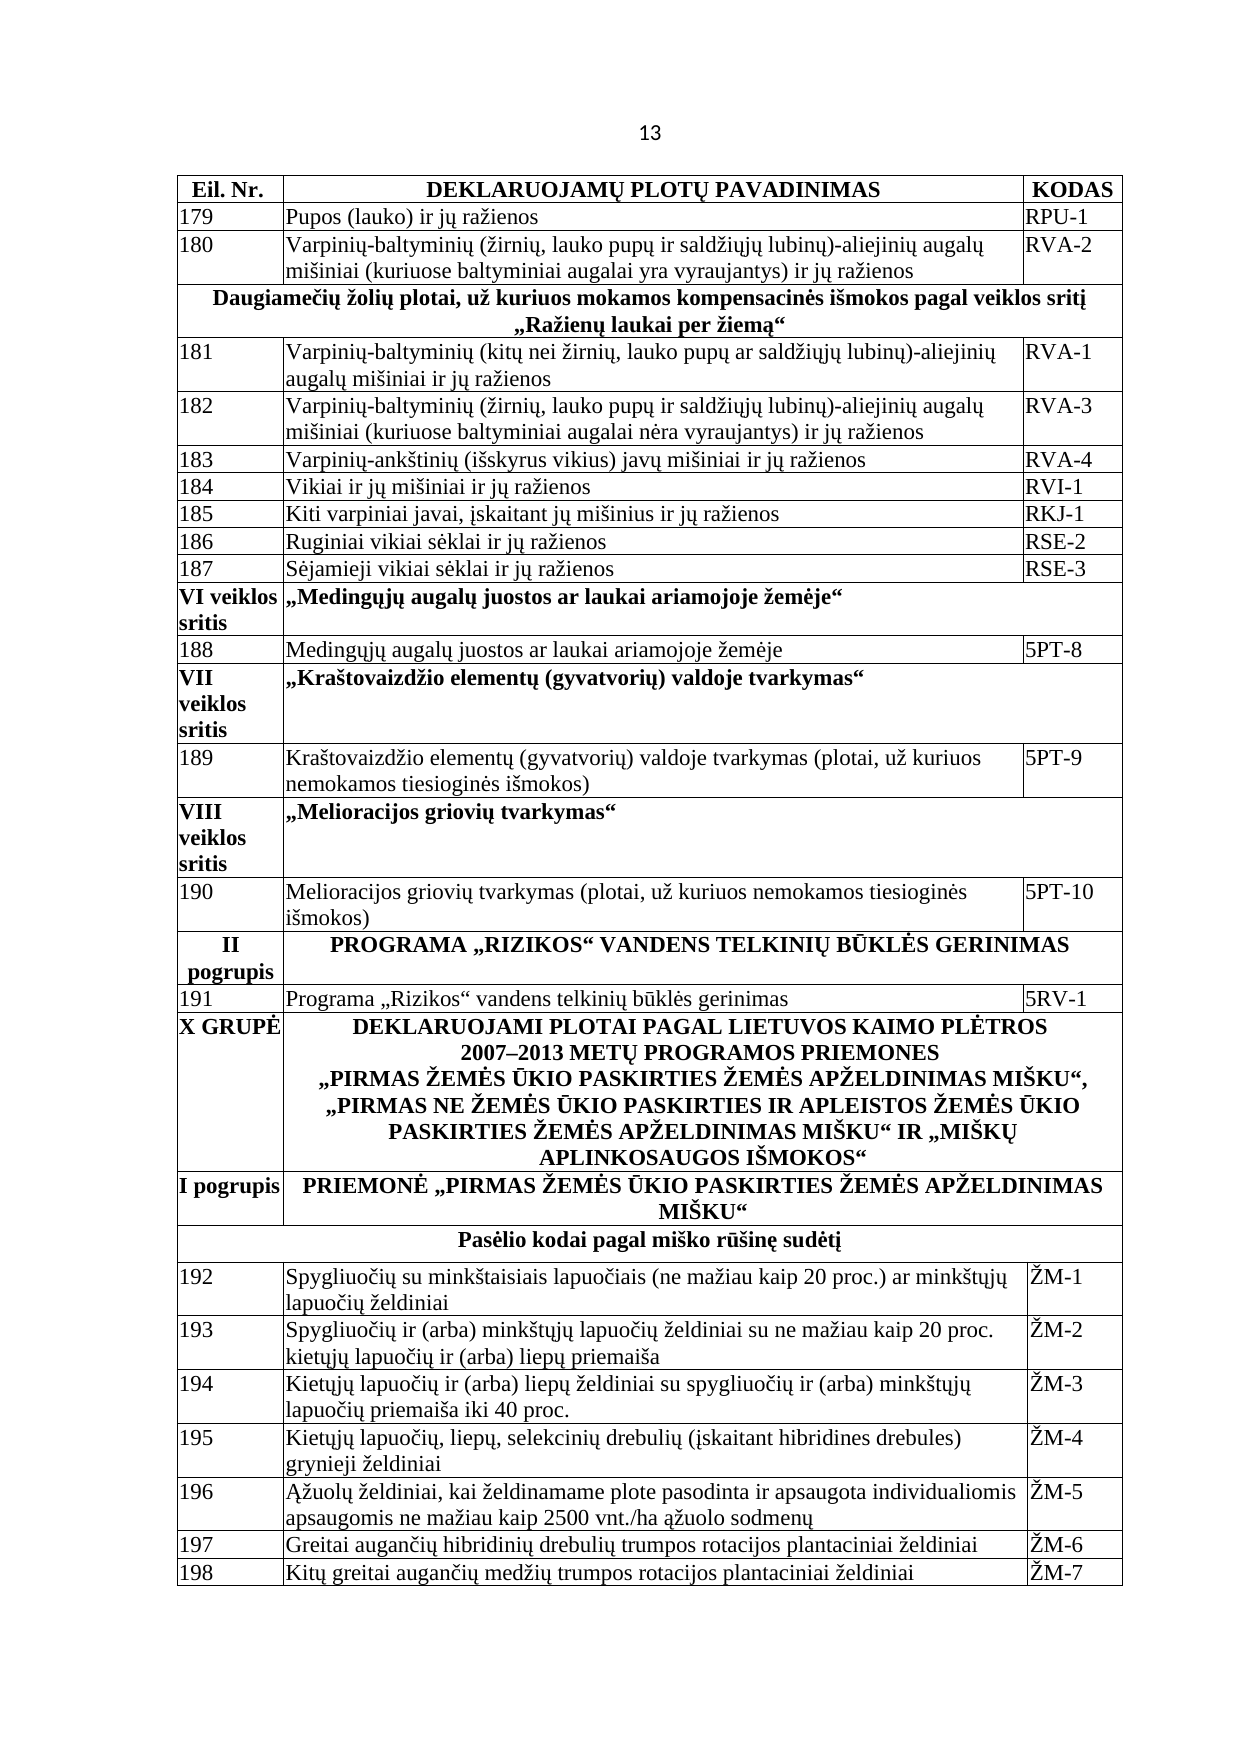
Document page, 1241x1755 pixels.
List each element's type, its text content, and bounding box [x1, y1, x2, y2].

table_cell RVA-2 [1024, 231, 1122, 283]
table_cell RPU-1 [1024, 203, 1122, 230]
table_cell ŽM-4 [1028, 1424, 1122, 1477]
table_cell RVA-4 [1024, 446, 1122, 472]
table_cell RVA-1 [1024, 338, 1122, 391]
table_cell Ąžuolų želdiniai, kai želdinamame plote pasodinta ir apsaugota individualiomis apsaugomis ne mažiau kaip 2500 vnt./ha ąžuolo sodmenų [284, 1478, 1027, 1530]
table_cell Ruginiai vikiai sėklai ir jų ražienos [284, 528, 1023, 554]
table_cell „Kraštovaizdžio elementų (gyvatvorių) valdoje tvarkymas“ [284, 664, 1122, 743]
table_cell RVI-1 [1024, 473, 1122, 499]
table_cell RVA-3 [1024, 392, 1122, 445]
table_cell 5PT-10 [1024, 878, 1122, 931]
table_cell ŽM-6 [1028, 1531, 1122, 1558]
table_cell 195 [178, 1424, 283, 1477]
table_cell 188 [178, 636, 283, 663]
table_cell Kietųjų lapuočių ir (arba) liepų želdiniai su spygliuočių ir (arba) minkštųjų lapuočių priemaiša iki 40 proc. [284, 1370, 1027, 1423]
table_cell 5RV-1 [1024, 985, 1122, 1012]
table_cell Spygliuočių su minkštaisiais lapuočiais (ne mažiau kaip 20 proc.) ar minkštųjų lapuočių želdiniai [284, 1263, 1027, 1315]
table_cell DEKLARUOJAMI PLOTAI PAGAL Lietuvos kaimo plėtros 2007–2013 metų programos priemonEs „Pirmas žemės ūkio paskirties žemės apželdinimas mišku“, „Pirmas ne žemės ūkio paskirties ir apleistos žemės ūkio paskirties žemės apželdinimas mišku“ IR „Miškų aplinkosaugos išmokos“ [284, 1013, 1122, 1171]
table_cell Varpinių-baltyminių (žirnių, lauko pupų ir saldžiųjų lubinų)-aliejinių augalų mišiniai (kuriuose baltyminiai augalai nėra vyraujantys) ir jų ražienos [284, 392, 1023, 445]
table_cell Varpinių-ankštinių (išskyrus vikius) javų mišiniai ir jų ražienos [284, 446, 1023, 472]
table_cell 194 [178, 1370, 283, 1423]
table_cell Medingųjų augalų juostos ar laukai ariamojoje žemėje [284, 636, 1023, 663]
table_cell Varpinių-baltyminių (kitų nei žirnių, lauko pupų ar saldžiųjų lubinų)-aliejinių augalų mišiniai ir jų ražienos [284, 338, 1023, 391]
table_cell VIII veiklos sritis [178, 798, 283, 877]
table_cell ŽM-2 [1028, 1316, 1122, 1369]
table_cell 196 [178, 1478, 283, 1530]
table_cell RSE-3 [1024, 555, 1122, 582]
table_cell VII veiklos sritis [178, 664, 283, 743]
table_cell Kraštovaizdžio elementų (gyvatvorių) valdoje tvarkymas (plotai, už kuriuos nemokamos tiesioginės išmokos) [284, 744, 1023, 797]
table_cell 197 [178, 1531, 283, 1558]
table_cell Daugiamečių žolių plotai, už kuriuos mokamos kompensacinės išmokos pagal veiklos sritį „Ražienų laukai per žiemą“ [178, 285, 1122, 337]
table_cell Melioracijos griovių tvarkymas (plotai, už kuriuos nemokamos tiesioginės išmokos) [284, 878, 1023, 931]
table_cell Pasėlio kodai pagal miško rūšinę sudėtį [178, 1226, 1122, 1262]
table_cell 190 [178, 878, 283, 931]
table_cell „Melioracijos griovių tvarkymas“ [284, 798, 1122, 877]
table_cell Programa „Rizikos“ vandens telkinių būklės gerinimas [284, 985, 1023, 1012]
table_cell 182 [178, 392, 283, 445]
table_cell PRIEMONĖ „Pirmas žemės ūkio paskirties žemės apželdinimas mišku“ [284, 1172, 1122, 1224]
table_header KODAS [1024, 176, 1122, 202]
table_cell ŽM-5 [1028, 1478, 1122, 1530]
table_cell 179 [178, 203, 283, 230]
table_cell 5PT-8 [1024, 636, 1122, 663]
table_cell II pogrupis [178, 932, 283, 984]
table_cell ŽM-1 [1028, 1263, 1122, 1315]
table_cell „Medingųjų augalų juostos ar laukai ariamojoje žemėje“ [284, 583, 1122, 635]
table_cell 185 [178, 501, 283, 527]
table_cell 180 [178, 231, 283, 283]
table_cell 193 [178, 1316, 283, 1369]
table_cell 187 [178, 555, 283, 582]
table_cell X GRUPĖ [178, 1013, 283, 1171]
table_cell RKJ-1 [1024, 501, 1122, 527]
table_cell 191 [178, 985, 283, 1012]
table_cell PROGRAMA „RIZIKOS“ VANDENS TELKINIŲ BŪKLĖS GERINIMAS [284, 932, 1122, 984]
table_cell ŽM-3 [1028, 1370, 1122, 1423]
table_cell 189 [178, 744, 283, 797]
table_cell Varpinių-baltyminių (žirnių, lauko pupų ir saldžiųjų lubinų)-aliejinių augalų mišiniai (kuriuose baltyminiai augalai yra vyraujantys) ir jų ražienos [284, 231, 1023, 283]
table_cell Kitų greitai augančių medžių trumpos rotacijos plantaciniai želdiniai [284, 1559, 1027, 1585]
table_cell I pogrupis [178, 1172, 283, 1224]
table_cell Kietųjų lapuočių, liepų, selekcinių drebulių (įskaitant hibridines drebules) grynieji želdiniai [284, 1424, 1027, 1477]
table_header DEKLARUOJAMŲ PLOTŲ PAVADINIMAS [284, 176, 1023, 202]
table_cell Sėjamieji vikiai sėklai ir jų ražienos [284, 555, 1023, 582]
table_cell Pupos (lauko) ir jų ražienos [284, 203, 1023, 230]
table_cell 181 [178, 338, 283, 391]
table_cell 183 [178, 446, 283, 472]
table_cell 192 [178, 1263, 283, 1315]
table_cell 5PT-9 [1024, 744, 1122, 797]
table_cell 198 [178, 1559, 283, 1585]
table_cell ŽM-7 [1028, 1559, 1122, 1585]
table_cell 184 [178, 473, 283, 499]
table_cell RSE-2 [1024, 528, 1122, 554]
table_cell Kiti varpiniai javai, įskaitant jų mišinius ir jų ražienos [284, 501, 1023, 527]
table_cell 186 [178, 528, 283, 554]
table_cell Spygliuočių ir (arba) minkštųjų lapuočių želdiniai su ne mažiau kaip 20 proc. kietųjų lapuočių ir (arba) liepų priemaiša [284, 1316, 1027, 1369]
table_cell VI veiklos sritis [178, 583, 283, 635]
table_cell Vikiai ir jų mišiniai ir jų ražienos [284, 473, 1023, 499]
table_cell Greitai augančių hibridinių drebulių trumpos rotacijos plantaciniai želdiniai [284, 1531, 1027, 1558]
table_header Eil. Nr. [178, 176, 283, 202]
